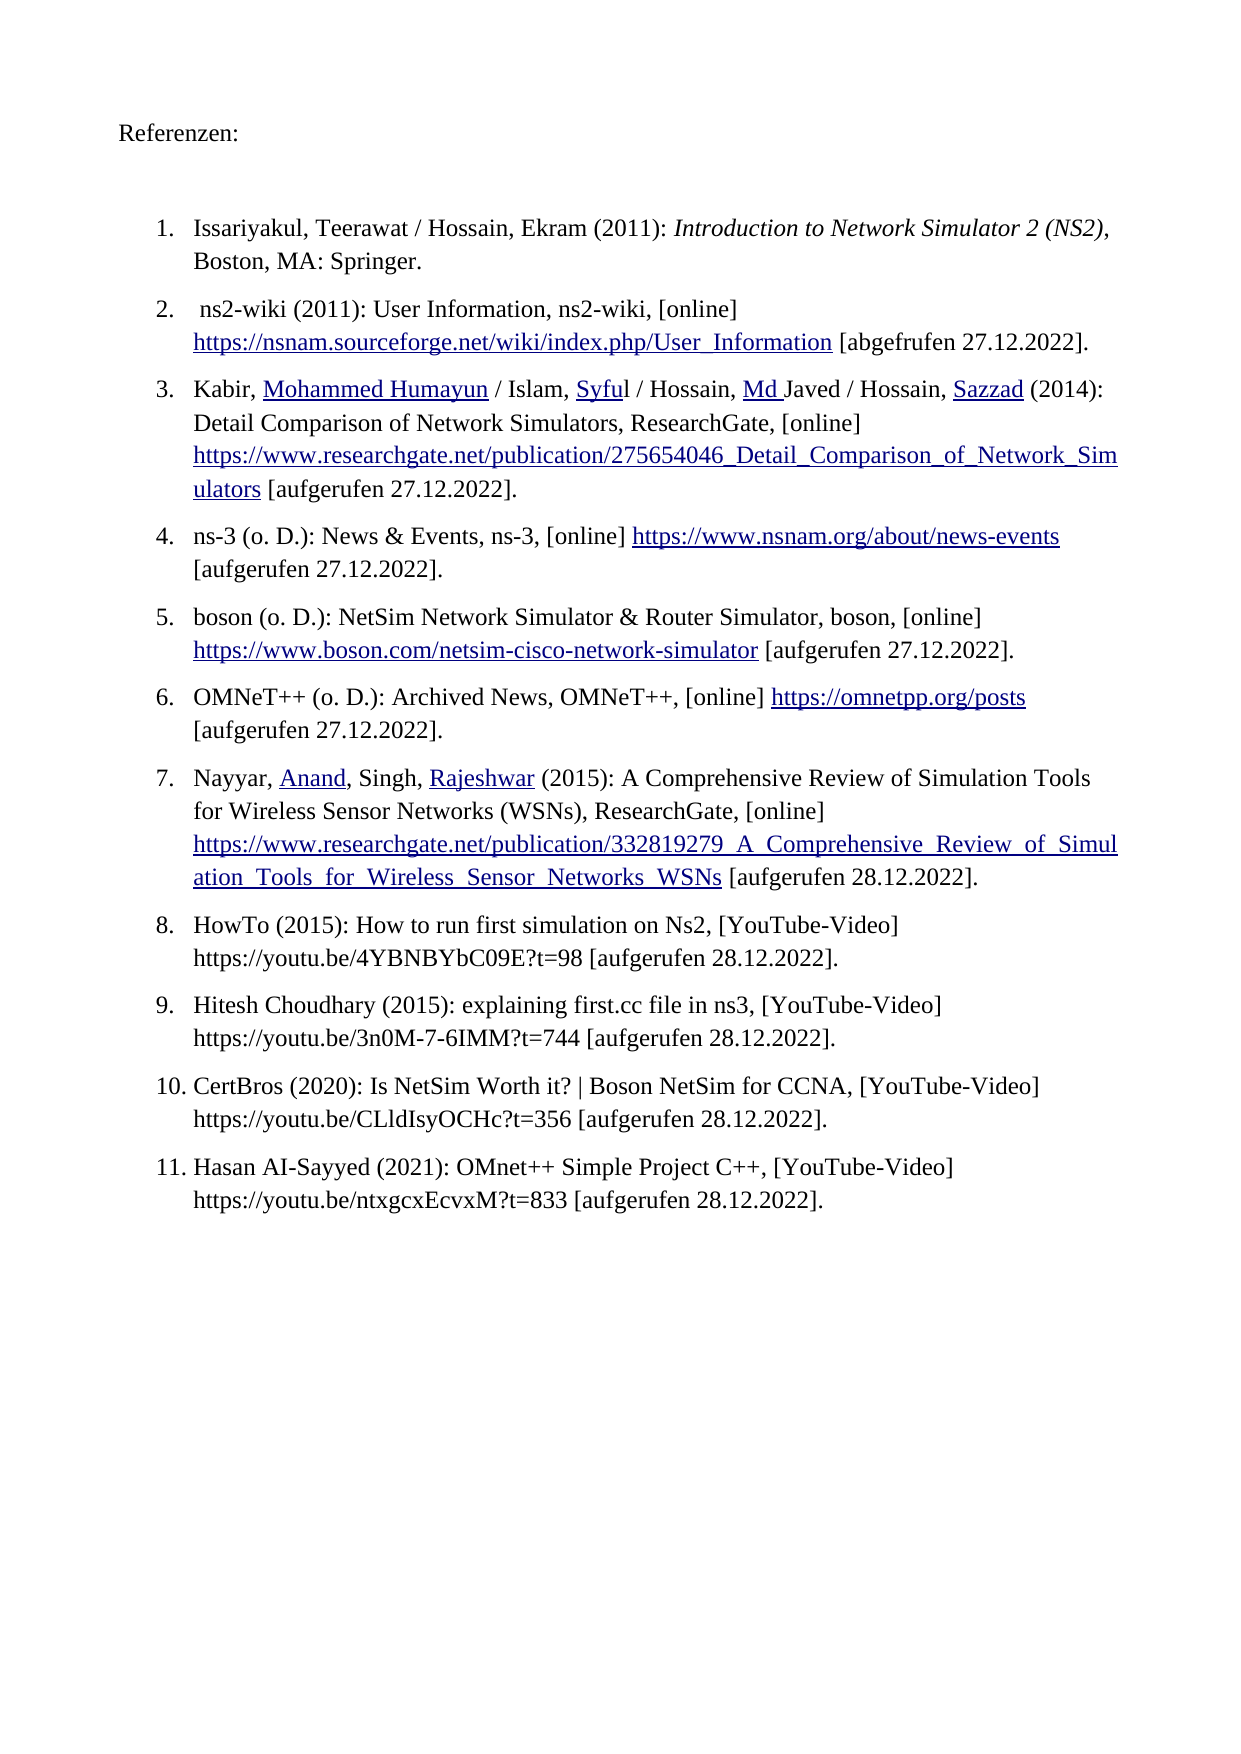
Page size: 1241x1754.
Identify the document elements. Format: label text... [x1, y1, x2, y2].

list Kabir, Mohammed Humayun / Islam, Syful / Hossain, Md Javed / Hossain, Sazzad (2014): Detail Comparison of Network Simulators, ResearchGate, [online] https://www.researchgate.net/publication/275654046_Detail_Comparison_of_Network_Simulators [aufgerufen 27.12.2022]. [156, 374, 1122, 502]
list CertBros (2020): Is NetSim Worth it? | Boson NetSim for CCNA, [YouTube-Video] https://youtu.be/CLldIsyOCHc?t=356 [aufgerufen 28.12.2022]. [156, 1071, 1122, 1133]
list Nayyar, Anand, Singh, Rajeshwar (2015): A Comprehensive Review of Simulation Tools for Wireless Sensor Networks (WSNs), ResearchGate, [online] https://www.researchgate.net/publication/332819279_A_Comprehensive_Review_of_Simulation_Tools_for_Wireless_Sensor_Networks_WSNs [aufgerufen 28.12.2022]. [156, 763, 1122, 891]
list Issariyakul, Teerawat / Hossain, Ekram (2011): Introduction to Network Simulator 2 (NS2), Boston, MA: Springer. [156, 213, 1122, 275]
list HowTo (2015): How to run first simulation on Ns2, [YouTube-Video] https://youtu.be/4YBNBYbC09E?t=98 [aufgerufen 28.12.2022]. [156, 910, 1122, 972]
list Hitesh Choudhary (2015): explaining first.cc file in ns3, [YouTube-Video] https://youtu.be/3n0M-7-6IMM?t=744 [aufgerufen 28.12.2022]. [156, 990, 1122, 1052]
list OMNeT++ (o. D.): Archived News, OMNeT++, [online] https://omnetpp.org/posts [aufgerufen 27.12.2022]. [156, 682, 1122, 744]
text Referenzen: [118, 118, 1122, 147]
list ns-3 (o. D.): News & Events, ns-3, [online] https://www.nsnam.org/about/news-events [aufgerufen 27.12.2022]. [156, 521, 1122, 583]
list Hasan AI-Sayyed (2021): OMnet++ Simple Project C++, [YouTube-Video] https://youtu.be/ntxgcxEcvxM?t=833 [aufgerufen 28.12.2022]. [156, 1152, 1122, 1213]
list boson (o. D.): NetSim Network Simulator & Router Simulator, boson, [online] https://www.boson.com/netsim-cisco-network-simulator [aufgerufen 27.12.2022]. [156, 602, 1122, 664]
list ns2-wiki (2011): User Information, ns2-wiki, [online] https://nsnam.sourceforge.net/wiki/index.php/User_Information [abgefrufen 27.12.2022]. [156, 294, 1122, 356]
